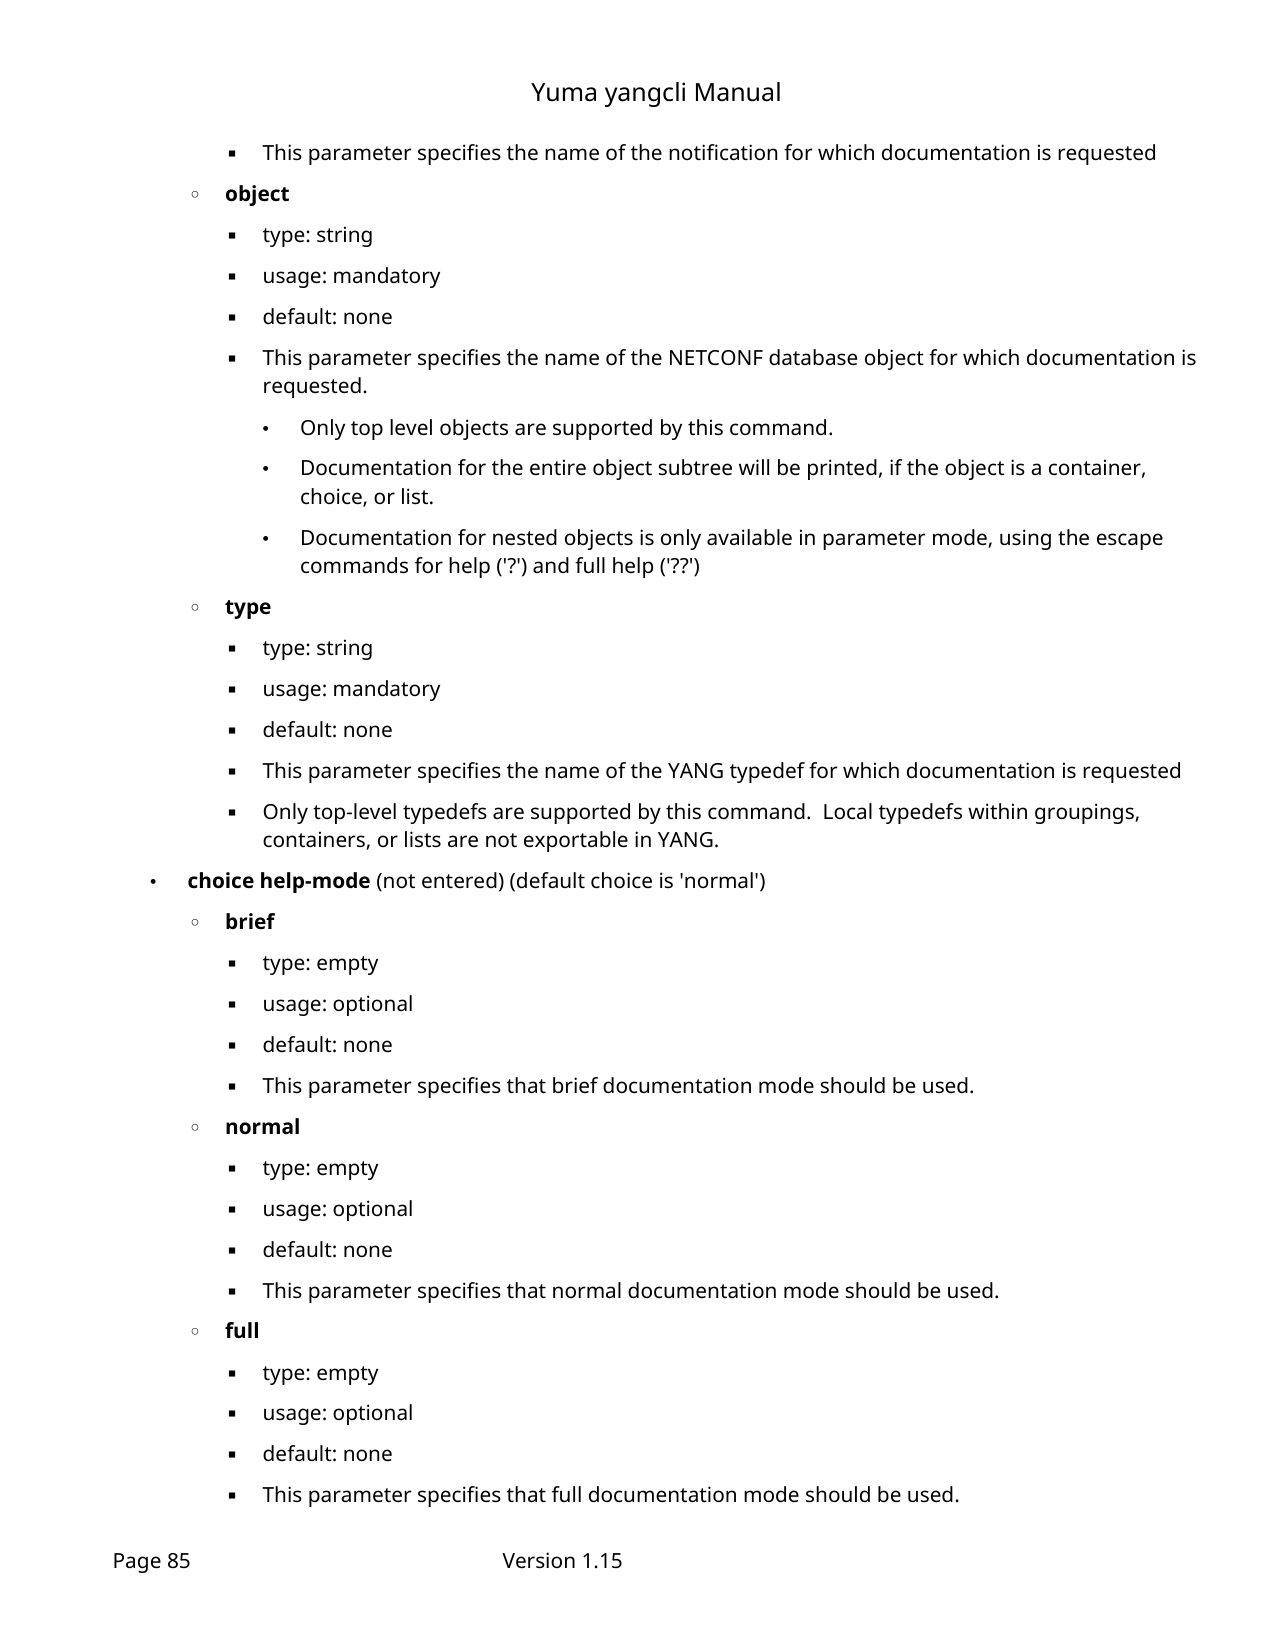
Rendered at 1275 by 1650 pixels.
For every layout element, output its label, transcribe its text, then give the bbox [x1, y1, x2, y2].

list usage: optional [225, 989, 1200, 1018]
list usage: mandatory [225, 261, 1200, 290]
list type: string [225, 220, 1200, 249]
list brief [187, 907, 1200, 936]
list Documentation for the entire object subtree will be printed, if the object is a container, choice, or list. [262, 453, 1200, 510]
list type [187, 592, 1200, 621]
list type: empty [225, 1358, 1200, 1386]
list choice help-mode (not entered) (default choice is 'normal') [150, 866, 1200, 895]
list Only top-level typedefs are supported by this command. Local typedefs within groupings, containers, or lists are not exportable in YANG. [225, 797, 1200, 854]
list default: none [225, 1030, 1200, 1058]
list object [187, 179, 1200, 208]
list type: string [225, 633, 1200, 662]
list usage: optional [225, 1398, 1200, 1427]
list This parameter specifies the name of the NETCONF database object for which documentation is requested. [225, 343, 1200, 400]
list Documentation for nested objects is only available in parameter mode, using the escape commands for help ('?') and full help ('??') [262, 523, 1200, 580]
list This parameter specifies that brief documentation mode should be used. [225, 1071, 1200, 1099]
list full [187, 1317, 1200, 1345]
list default: none [225, 1235, 1200, 1263]
list Only top level objects are supported by this command. [262, 413, 1200, 441]
list default: none [225, 302, 1200, 331]
list This parameter specifies that full documentation mode should be used. [225, 1480, 1200, 1509]
list usage: mandatory [225, 674, 1200, 703]
list normal [187, 1112, 1200, 1140]
list default: none [225, 1439, 1200, 1468]
list This parameter specifies that normal documentation mode should be used. [225, 1276, 1200, 1304]
list default: none [225, 715, 1200, 743]
list type: empty [225, 1153, 1200, 1181]
list type: empty [225, 948, 1200, 977]
list This parameter specifies the name of the YANG typedef for which documentation is requested [225, 756, 1200, 784]
list usage: optional [225, 1194, 1200, 1222]
list This parameter specifies the name of the notification for which documentation is requested [225, 138, 1200, 167]
